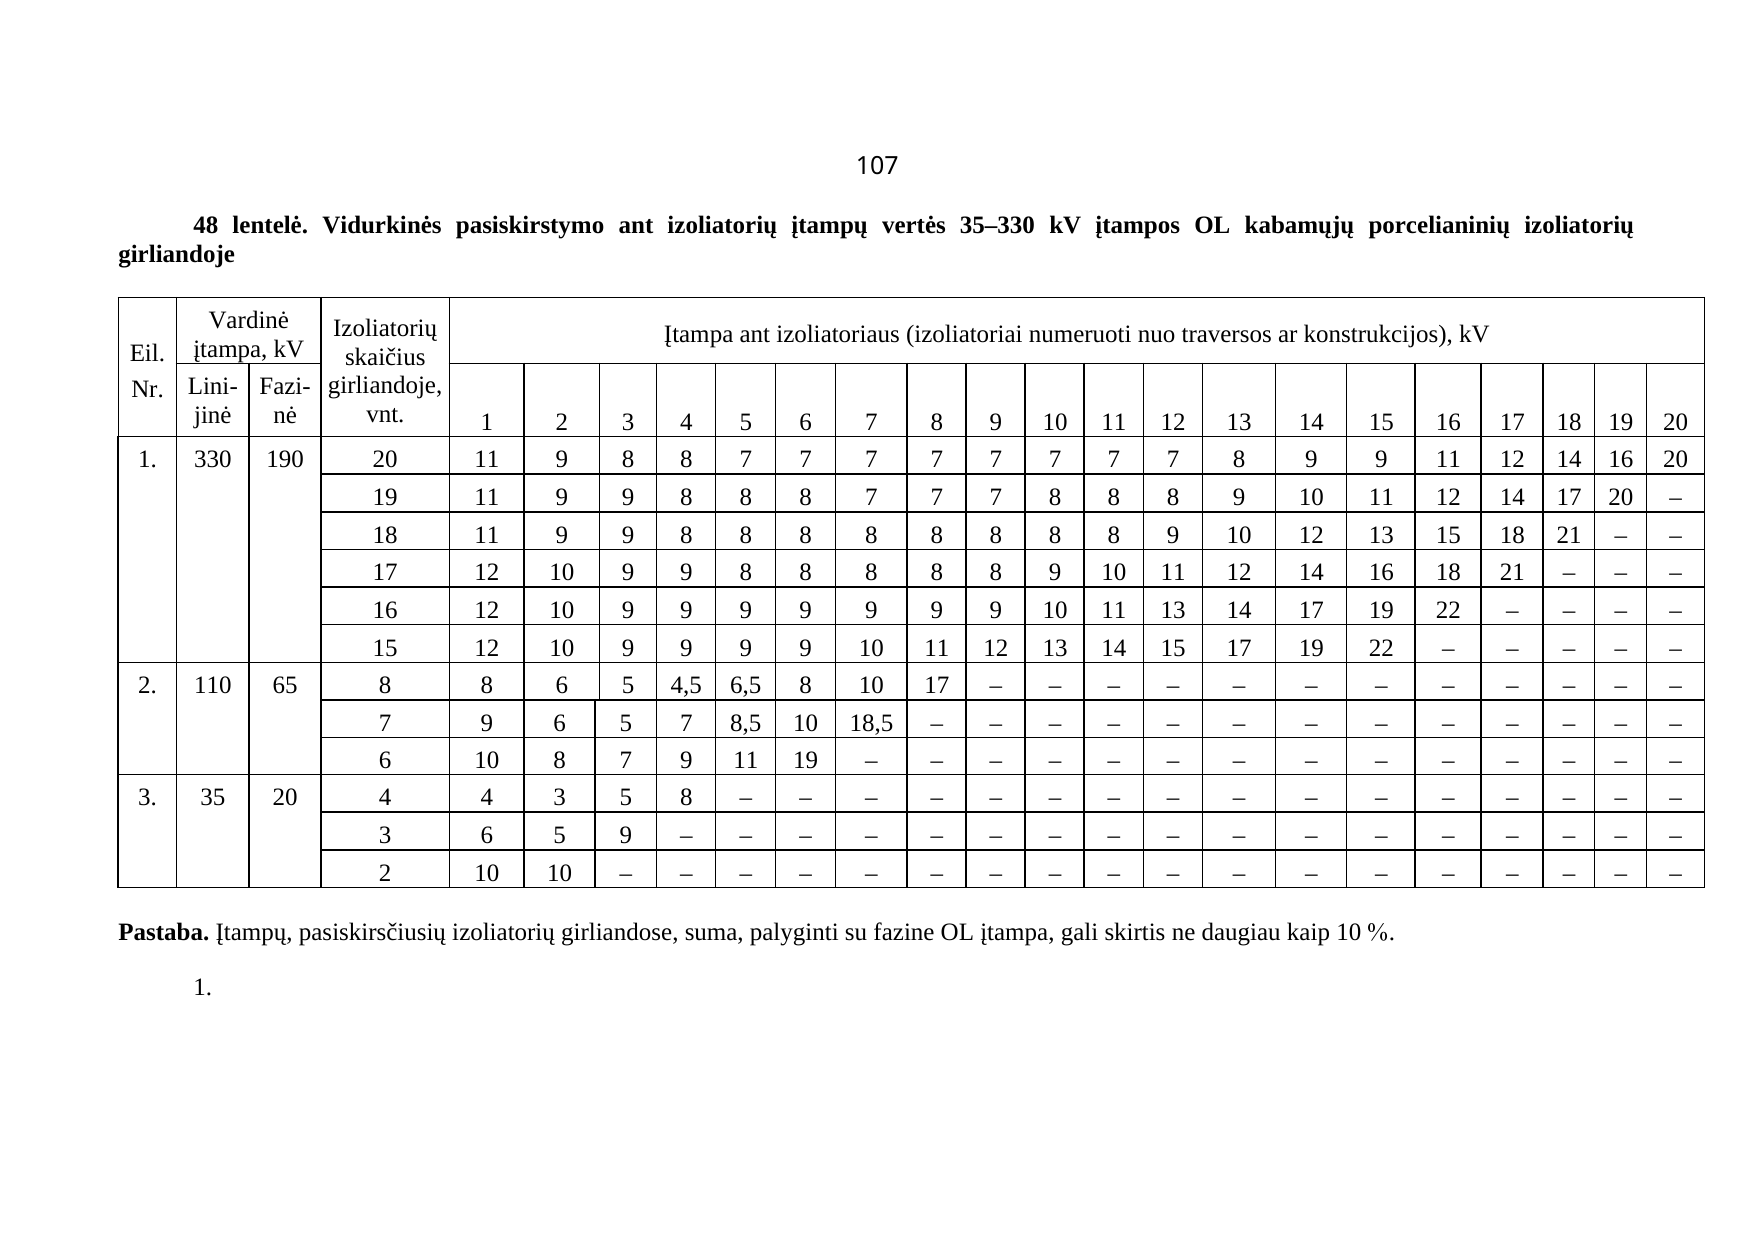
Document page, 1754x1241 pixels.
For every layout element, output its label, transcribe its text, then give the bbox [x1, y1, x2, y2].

table_cell 4,5 [657, 663, 715, 699]
text Pastaba. Įtampų, pasiskirsčiusių izoliatorių girliandose, suma, palyginti su fazine OL įtampa, gali skirtis ne daugiau kaip 10 . [118, 917, 1636, 946]
table_cell – [908, 701, 965, 737]
table_cell [177, 699, 248, 737]
table_cell 17 [1544, 475, 1594, 511]
table_cell 7 [1026, 437, 1083, 473]
table_cell – [908, 813, 965, 849]
table_cell – [1203, 738, 1275, 774]
table_cell – [1276, 663, 1346, 699]
table_cell – [1482, 738, 1542, 774]
table_cell – [1144, 813, 1202, 849]
table_cell – [1595, 513, 1646, 548]
table_cell 12 [1276, 513, 1346, 548]
table_cell – [1347, 663, 1414, 699]
table_cell 15 [1416, 513, 1480, 548]
table_cell [119, 811, 176, 849]
table_cell [250, 699, 320, 737]
table_cell 12 [1203, 550, 1275, 586]
table_cell Fazi-nė [250, 364, 320, 436]
table_cell 8 [908, 364, 965, 436]
table_cell 8 [967, 550, 1024, 586]
table_cell 9 [967, 588, 1024, 624]
table_cell 9 [716, 625, 775, 661]
table_cell 4 [450, 775, 523, 811]
table_cell 9 [836, 588, 906, 624]
table_cell 13 [1144, 588, 1202, 624]
table_cell 12 [1144, 364, 1202, 436]
table_cell 10 [1026, 364, 1083, 436]
table_cell 9 [600, 475, 656, 511]
table_cell 18 [1416, 550, 1480, 586]
table_cell 9 [716, 588, 775, 624]
table_cell 12 [1416, 475, 1480, 511]
table_cell – [1482, 701, 1542, 737]
table_cell 6 [525, 701, 594, 737]
table_cell – [1647, 475, 1704, 511]
table_cell – [1647, 550, 1704, 586]
table_cell 8 [1203, 437, 1275, 473]
table_cell – [1276, 738, 1346, 774]
table_cell 7 [657, 701, 715, 737]
table_cell – [967, 813, 1024, 849]
table_cell – [1544, 813, 1594, 849]
table_cell 9 [776, 625, 835, 661]
table_cell 7 [836, 437, 906, 473]
table_cell 9 [657, 588, 715, 624]
table_cell 14 [1544, 437, 1594, 473]
table_cell – [1347, 701, 1414, 737]
table_cell – [716, 775, 775, 811]
table_cell – [657, 813, 715, 849]
table_cell 21 [1482, 550, 1542, 586]
table_cell 11 [716, 738, 775, 774]
table_cell 18 [1544, 364, 1594, 436]
table_cell – [716, 813, 775, 849]
table_cell – [1595, 550, 1646, 586]
table_cell – [1482, 813, 1542, 849]
table_cell [119, 549, 176, 586]
table_cell – [1144, 851, 1202, 886]
table_cell 1. [119, 437, 176, 473]
table_cell – [776, 775, 835, 811]
table_cell 7 [967, 475, 1024, 511]
table_cell 8 [716, 513, 775, 548]
table_cell 8 [450, 663, 523, 699]
table_cell – [1482, 851, 1542, 886]
table_cell 13 [1026, 625, 1083, 661]
table_cell – [1026, 663, 1083, 699]
table_cell – [1595, 738, 1646, 774]
table_cell 9 [1203, 475, 1275, 511]
table_cell 9 [967, 364, 1024, 436]
table_cell 22 [1416, 588, 1480, 624]
table_cell 8 [657, 475, 715, 511]
table_cell 15 [322, 625, 449, 661]
table_cell 14 [1085, 625, 1143, 661]
table_cell – [1595, 663, 1646, 699]
table_cell – [1026, 851, 1083, 886]
table_cell 17 [1276, 588, 1346, 624]
table_cell 5 [525, 813, 594, 849]
table_cell 10 [525, 550, 599, 586]
table_cell 19 [1276, 625, 1346, 661]
table_cell [250, 811, 320, 849]
table_cell 7 [1085, 437, 1143, 473]
table_cell 8 [1085, 513, 1143, 548]
table_cell 8 [776, 513, 835, 548]
table_cell – [1276, 775, 1346, 811]
table_cell – [657, 851, 715, 886]
table_cell – [1416, 851, 1480, 886]
table_cell 8 [525, 738, 594, 774]
table_cell 11 [1085, 588, 1143, 624]
table_cell – [1544, 851, 1594, 886]
table_header Vardinė įtampa, kV [177, 298, 320, 363]
table_cell [177, 511, 248, 548]
table_cell 9 [600, 513, 656, 548]
table_cell – [967, 701, 1024, 737]
table_cell 9 [657, 625, 715, 661]
table_cell 18,5 [836, 701, 906, 737]
table_cell [250, 624, 320, 661]
table_cell 5 [600, 663, 656, 699]
table_cell 20 [1647, 364, 1704, 436]
table_cell 2 [525, 364, 599, 436]
table_cell 9 [525, 513, 599, 548]
table_cell 12 [450, 550, 523, 586]
table_cell 10 [450, 738, 523, 774]
table_cell – [1085, 813, 1143, 849]
table_cell – [1416, 813, 1480, 849]
table_cell 19 [1595, 364, 1646, 436]
table_cell – [596, 851, 656, 886]
table_cell 10 [525, 851, 594, 886]
table_cell – [967, 851, 1024, 886]
table_cell – [908, 851, 965, 886]
table_cell – [1416, 738, 1480, 774]
table_cell – [1544, 738, 1594, 774]
table_cell 9 [1276, 437, 1346, 473]
table_cell – [836, 813, 906, 849]
table_cell 16 [1347, 550, 1414, 586]
table_cell 21 [1544, 513, 1594, 548]
table_cell – [1416, 625, 1480, 661]
table_cell 9 [525, 437, 599, 473]
table_cell 7 [836, 475, 906, 511]
table_cell – [1647, 813, 1704, 849]
table_cell 14 [1276, 364, 1346, 436]
table_cell 3. [119, 775, 176, 811]
table_cell 11 [1416, 437, 1480, 473]
table_cell 3 [322, 813, 449, 849]
table_cell 11 [450, 513, 523, 548]
table_cell – [1085, 663, 1143, 699]
table_cell 8 [657, 513, 715, 548]
table_cell 9 [1144, 513, 1202, 548]
table_cell [177, 849, 248, 886]
table_cell – [1203, 663, 1275, 699]
table_cell 5 [716, 364, 775, 436]
table_cell 17 [908, 663, 965, 699]
table_cell [119, 624, 176, 661]
table_cell 8 [1026, 513, 1083, 548]
table_cell – [836, 775, 906, 811]
table_cell 10 [525, 588, 599, 624]
table_cell – [967, 663, 1024, 699]
table_cell 14 [1482, 475, 1542, 511]
table_cell 10 [1276, 475, 1346, 511]
table_cell 8 [908, 550, 965, 586]
table_cell 11 [1085, 364, 1143, 436]
table_cell [250, 549, 320, 586]
table_cell 8 [1026, 475, 1083, 511]
table_cell 9 [600, 588, 656, 624]
table_cell [119, 737, 176, 774]
table_cell – [1347, 813, 1414, 849]
table_cell 14 [1276, 550, 1346, 586]
table_cell 19 [1347, 588, 1414, 624]
table_cell 35 [177, 775, 248, 811]
table_header Izoliatorių skaičius girliandoje, vnt. [322, 298, 449, 436]
table_cell – [1144, 701, 1202, 737]
table_cell [177, 811, 248, 849]
table_cell 12 [967, 625, 1024, 661]
table_cell 6,5 [716, 663, 775, 699]
table_cell – [1085, 738, 1143, 774]
table_cell 18 [322, 513, 449, 548]
table_cell 7 [908, 437, 965, 473]
table_cell – [1144, 775, 1202, 811]
table_cell 7 [967, 437, 1024, 473]
table_cell – [1085, 701, 1143, 737]
table_cell – [1647, 775, 1704, 811]
table_cell – [1647, 738, 1704, 774]
table_cell 8 [657, 775, 715, 811]
table_cell – [1595, 851, 1646, 886]
table_cell 9 [908, 588, 965, 624]
table_cell – [1416, 663, 1480, 699]
table_cell [177, 737, 248, 774]
table_cell – [1647, 625, 1704, 661]
table_cell 330 [177, 437, 248, 473]
table_cell – [1482, 625, 1542, 661]
table_cell 190 [250, 437, 320, 473]
table_cell 9 [657, 738, 715, 774]
table_header Eil. Nr. [119, 298, 176, 436]
table_cell [250, 511, 320, 548]
table_cell 7 [836, 364, 906, 436]
text 1. [118, 972, 1636, 1001]
table_cell 20 [1647, 437, 1704, 473]
table_cell [250, 849, 320, 886]
table_cell 8 [908, 513, 965, 548]
table_cell 4 [657, 364, 715, 436]
table_cell 10 [836, 663, 906, 699]
table_cell 13 [1203, 364, 1275, 436]
table_cell 9 [596, 813, 656, 849]
table_cell [119, 849, 176, 886]
table_cell – [1144, 663, 1202, 699]
table_cell 9 [1347, 437, 1414, 473]
table_cell 8,5 [716, 701, 775, 737]
table_cell 110 [177, 663, 248, 699]
table_cell 8 [600, 437, 656, 473]
table_cell – [1203, 701, 1275, 737]
table_cell 2. [119, 663, 176, 699]
table_cell [119, 699, 176, 737]
table_cell – [1647, 701, 1704, 737]
table_cell 22 [1347, 625, 1414, 661]
table_cell – [836, 851, 906, 886]
table_cell – [1647, 513, 1704, 548]
table_cell 7 [908, 475, 965, 511]
table_cell 10 [776, 701, 835, 737]
table_cell 65 [250, 663, 320, 699]
table_cell 8 [967, 513, 1024, 548]
table_cell – [1595, 588, 1646, 624]
table_cell 19 [322, 475, 449, 511]
table_cell – [1647, 851, 1704, 886]
table_cell – [1026, 813, 1083, 849]
table_cell – [967, 738, 1024, 774]
table_cell – [1544, 701, 1594, 737]
table_cell 8 [322, 663, 449, 699]
table_cell 10 [450, 851, 523, 886]
table_cell 8 [836, 513, 906, 548]
table_cell 3 [525, 775, 594, 811]
table_cell 8 [1085, 475, 1143, 511]
table_cell – [1026, 738, 1083, 774]
table_cell 14 [1203, 588, 1275, 624]
table_cell – [1416, 701, 1480, 737]
table_cell 6 [525, 663, 599, 699]
table_cell – [1144, 738, 1202, 774]
table_cell 12 [450, 588, 523, 624]
table_cell 16 [1416, 364, 1480, 436]
table_cell – [1482, 775, 1542, 811]
table_cell 10 [1085, 550, 1143, 586]
table_cell 16 [1595, 437, 1646, 473]
table_cell 15 [1144, 625, 1202, 661]
table_cell – [1085, 851, 1143, 886]
table_cell – [716, 851, 775, 886]
table_cell – [1347, 851, 1414, 886]
table_cell – [1276, 701, 1346, 737]
table_cell 17 [1482, 364, 1542, 436]
table_cell [250, 473, 320, 511]
table_cell 15 [1347, 364, 1414, 436]
table_cell – [1544, 625, 1594, 661]
table_cell – [967, 775, 1024, 811]
table_cell 8 [836, 550, 906, 586]
table_cell – [1595, 775, 1646, 811]
table_cell – [1203, 775, 1275, 811]
table_cell 8 [716, 550, 775, 586]
table_cell – [1595, 813, 1646, 849]
table_cell 11 [1144, 550, 1202, 586]
table_cell 7 [776, 437, 835, 473]
table_cell – [776, 851, 835, 886]
table_cell 18 [1482, 513, 1542, 548]
table_cell – [1347, 738, 1414, 774]
table_cell – [1647, 663, 1704, 699]
table_cell 11 [908, 625, 965, 661]
table_cell – [1026, 701, 1083, 737]
table_cell [177, 549, 248, 586]
table_cell [119, 511, 176, 548]
table_cell 8 [776, 663, 835, 699]
table_cell 12 [450, 625, 523, 661]
table_cell 6 [776, 364, 835, 436]
table_cell 10 [1026, 588, 1083, 624]
table_cell 4 [322, 775, 449, 811]
table_cell 9 [600, 550, 656, 586]
table_cell [177, 586, 248, 624]
table_cell – [908, 738, 965, 774]
table_cell – [1647, 588, 1704, 624]
table_cell [177, 624, 248, 661]
table_cell 6 [450, 813, 523, 849]
table_cell 2 [322, 851, 449, 886]
table_cell – [908, 775, 965, 811]
table_cell 8 [716, 475, 775, 511]
table_cell 8 [1144, 475, 1202, 511]
table_cell 20 [250, 775, 320, 811]
table_cell 8 [776, 475, 835, 511]
table_cell – [1595, 625, 1646, 661]
table_cell – [1276, 851, 1346, 886]
table_cell – [1544, 663, 1594, 699]
table_cell – [1482, 588, 1542, 624]
table_cell 11 [450, 437, 523, 473]
table_cell 20 [1595, 475, 1646, 511]
table_cell 3 [600, 364, 656, 436]
table_cell 7 [596, 738, 656, 774]
table_cell – [776, 813, 835, 849]
table_cell – [1595, 701, 1646, 737]
table_cell 8 [776, 550, 835, 586]
table_cell 20 [322, 437, 449, 473]
table_cell – [1276, 813, 1346, 849]
table_cell 6 [322, 738, 449, 774]
table_cell 7 [322, 701, 449, 737]
table_cell – [1482, 663, 1542, 699]
table_cell 11 [1347, 475, 1414, 511]
table_cell 13 [1347, 513, 1414, 548]
table_cell [119, 473, 176, 511]
table_cell [250, 737, 320, 774]
table_cell 19 [776, 738, 835, 774]
table_cell – [1203, 813, 1275, 849]
table_cell – [1203, 851, 1275, 886]
table_cell 9 [600, 625, 656, 661]
table_cell 9 [1026, 550, 1083, 586]
table_cell 8 [657, 437, 715, 473]
table_cell 9 [525, 475, 599, 511]
table_cell – [1416, 775, 1480, 811]
table_cell 5 [596, 775, 656, 811]
table_cell – [1026, 775, 1083, 811]
table_cell 7 [716, 437, 775, 473]
table_cell 10 [836, 625, 906, 661]
table_cell 17 [1203, 625, 1275, 661]
text 48 lentelė. Vidurkinės pasiskirstymo ant izoliatorių įtampų vertės 35–330 kV įtampos OL kabamųjų porcelianinių izoliatorių girliandoje [118, 211, 1636, 268]
table_cell 16 [322, 588, 449, 624]
table_cell – [1544, 588, 1594, 624]
table_cell – [836, 738, 906, 774]
table_cell 1 [450, 364, 523, 436]
table_cell [250, 586, 320, 624]
table_cell 10 [525, 625, 599, 661]
table_cell – [1544, 775, 1594, 811]
table_cell – [1085, 775, 1143, 811]
table_cell 9 [657, 550, 715, 586]
table_cell 12 [1482, 437, 1542, 473]
table_cell Lini-jinė [177, 364, 248, 436]
table_cell 17 [322, 550, 449, 586]
table_cell 9 [450, 701, 523, 737]
table_cell [177, 473, 248, 511]
table_cell 11 [450, 475, 523, 511]
table_cell – [1347, 775, 1414, 811]
table_cell 9 [776, 588, 835, 624]
table_cell 7 [1144, 437, 1202, 473]
table_cell 5 [596, 701, 656, 737]
table_cell [119, 586, 176, 624]
table_cell 10 [1203, 513, 1275, 548]
table_cell – [1544, 550, 1594, 586]
table_header Įtampa ant izoliatoriaus (izoliatoriai numeruoti nuo traversos ar konstrukcijos), kV [450, 298, 1704, 363]
